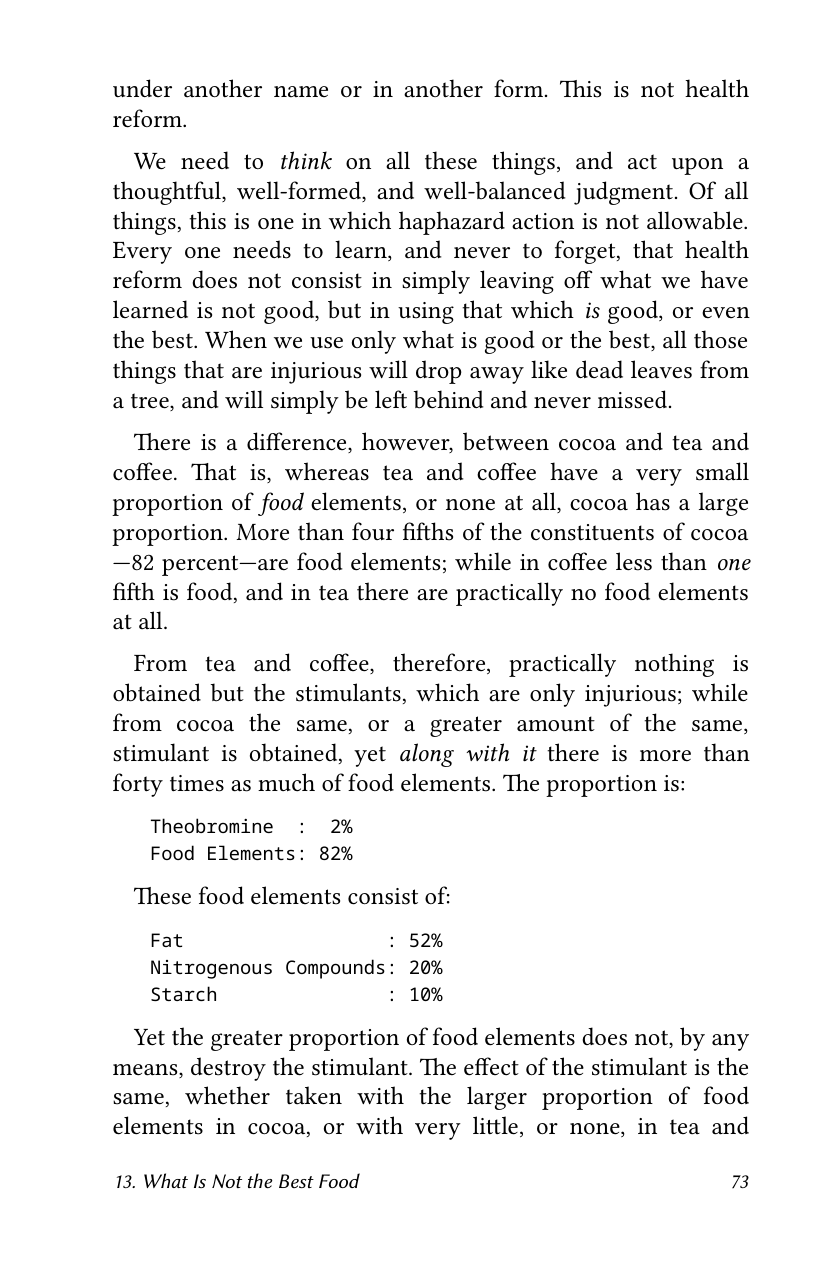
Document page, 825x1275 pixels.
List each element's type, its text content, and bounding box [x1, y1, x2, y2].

text Starch : 10% [150, 981, 750, 1006]
text There is a difference, however, between cocoa and tea and coffee. That is, whereas tea and coffee have a very small proportion of food elements, or none at all, cocoa has a large proportion. More than four fifths of the constituents of cocoa—82 percent—are food elements; while in coffee less than one fifth is food, and in tea there are practically no food elements at all. [112, 428, 750, 636]
text Yet the greater proportion of food elements does not, by any means, destroy the stimulant. The effect of the stimulant is the same, whether taken with the larger proportion of food elements in cocoa, or with very little, or none, in tea and [112, 1023, 750, 1141]
text Fat : 52% [150, 927, 750, 953]
text These food elements consist of: [112, 882, 750, 911]
text From tea and coffee, therefore, practically nothing is obtained but the stimulants, which are only injurious; while from cocoa the same, or a greater amount of the same, stimulant is obtained, yet along with it there is more than forty times as much of food elements. The proportion is: [112, 649, 750, 797]
text under another name or in another form. This is not health reform. [112, 75, 750, 133]
text We need to think on all these things, and act upon a thoughtful, well-formed, and well-balanced judgment. Of all things, this is one in which haphazard action is not allowable. Every one needs to learn, and never to forget, that health reform does not consist in simply leaving off what we have learned is not good, but in using that which is good, or even the best. When we use only what is good or the best, all those things that are injurious will drop away like dead leaves from a tree, and will simply be left behind and never missed. [112, 147, 750, 414]
text Food Elements: 82% [150, 841, 750, 866]
text Theobromine : 2% [150, 814, 750, 839]
text Nitrogenous Compounds: 20% [150, 954, 750, 979]
